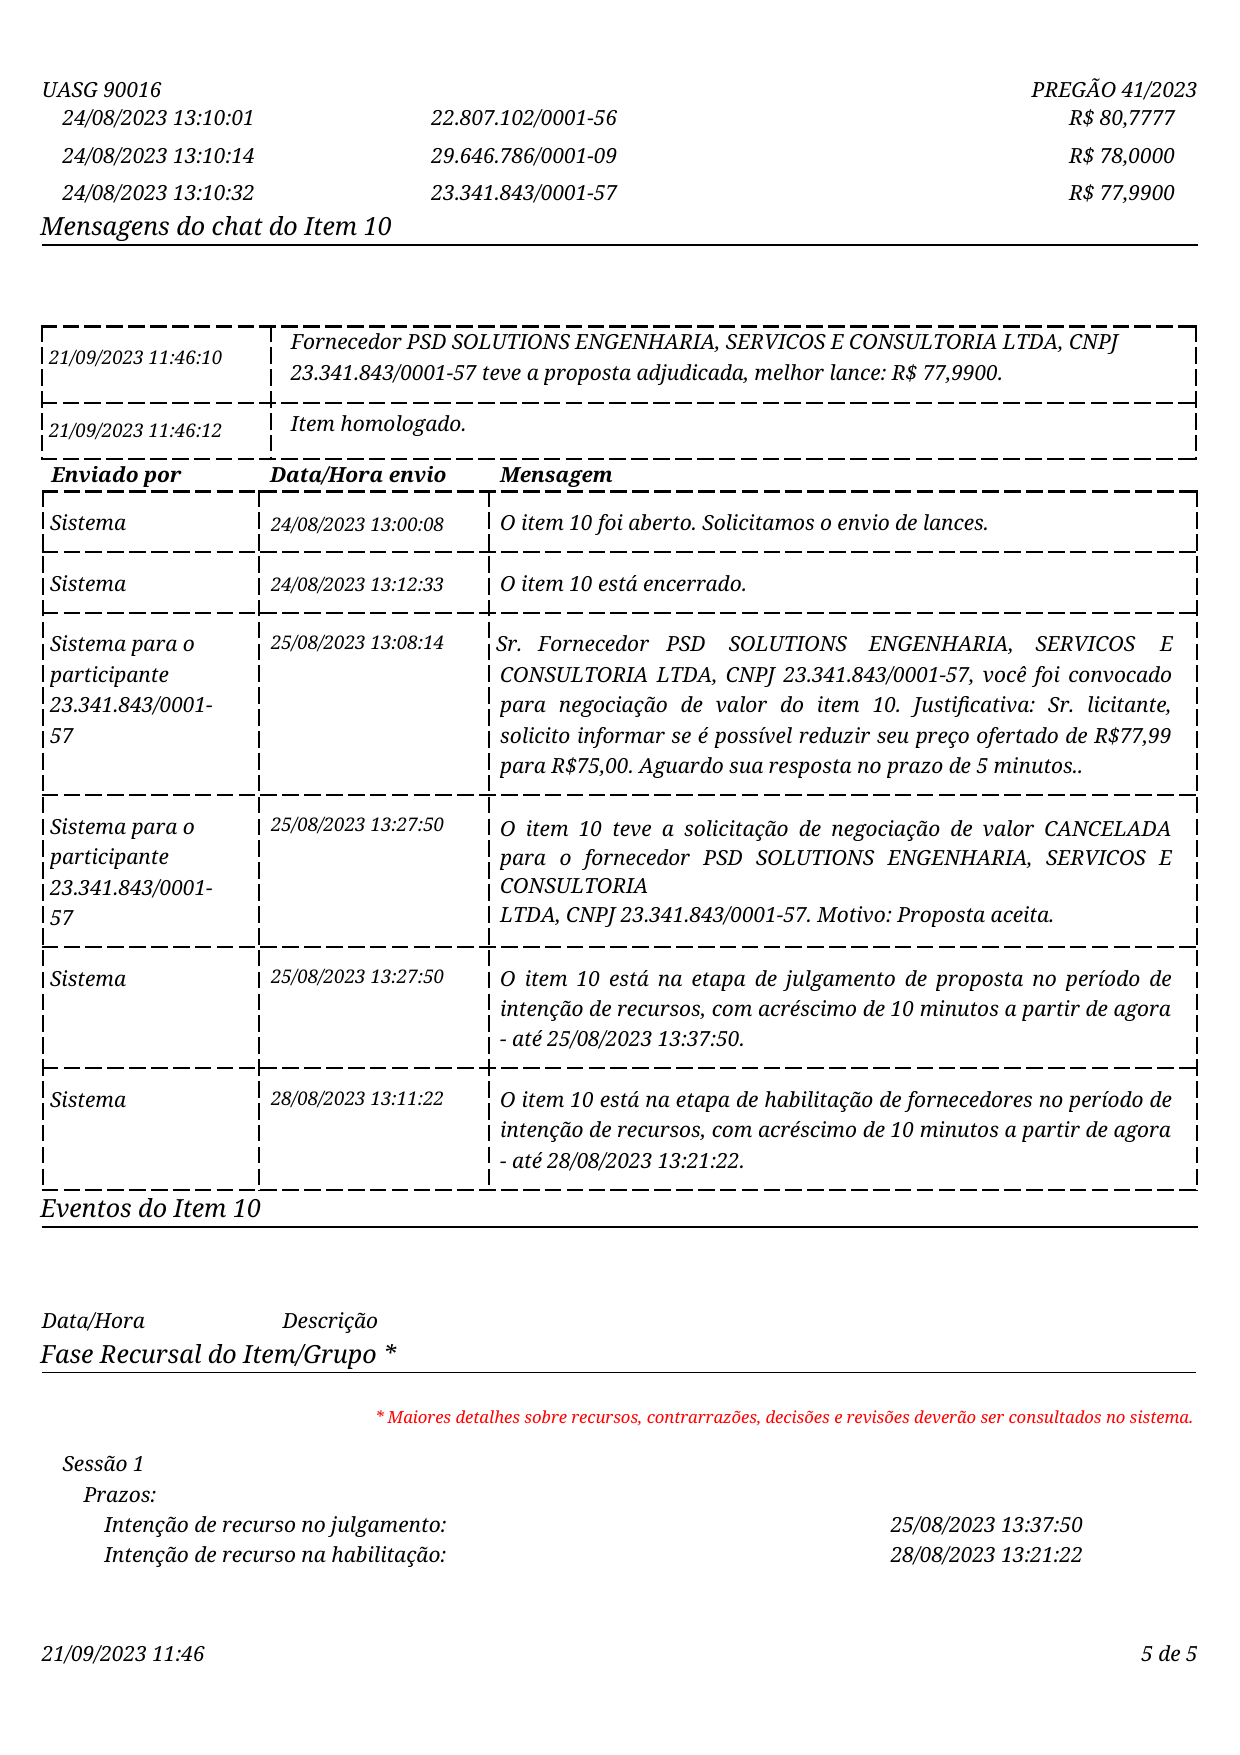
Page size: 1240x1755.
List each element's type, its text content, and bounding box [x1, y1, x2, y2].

table_header Sessão 1 Prazos: [63, 1449, 518, 1510]
table_cell Sistema para o participante 23.341.843/0001-57 [43, 794, 259, 946]
table_header [518, 1449, 1085, 1510]
table_cell 25/08/2023 13:08:14 [259, 612, 488, 794]
table_cell 28/08/2023 13:21:22 [518, 1540, 1085, 1570]
table_header Sistema [43, 490, 259, 551]
table_cell O item 10 está encerrado. [489, 551, 1197, 612]
table_header 24/08/2023 13:00:08 [259, 490, 488, 551]
table_cell 23.341.843/0001-57 [431, 179, 1041, 209]
text * Maiores detalhes sobre recursos, contrarrazões, decisões e revisões deverão ser consultados no sistema. [42, 1405, 1196, 1428]
table_cell Sistema [43, 1067, 259, 1189]
table_cell O item 10 está na etapa de habilitação de fornecedores no período de intenção de recursos, com acréscimo de 10 minutos a partir de agora - até 28/08/2023 13:21:22. [489, 1067, 1197, 1189]
table_cell 28/08/2023 13:11:22 [259, 1067, 488, 1189]
table_cell R$ 78,0000 [1041, 141, 1177, 178]
table_cell O item 10 teve a solicitação de negociação de valor CANCELADA para o fornecedor PSD SOLUTIONS ENGENHARIA, SERVICOS E CONSULTORIA LTDA, CNPJ 23.341.843/0001-57. Motivo: Proposta aceita. [489, 794, 1197, 946]
table_header 21/09/2023 11:46:10 [42, 325, 271, 402]
table_cell O item 10 está na etapa de julgamento de proposta no período de intenção de recursos, com acréscimo de 10 minutos a partir de agora - até 25/08/2023 13:37:50. [489, 946, 1197, 1067]
text Mensagens do chat do Item 10 [40, 209, 1200, 243]
table_cell 24/08/2023 13:10:32 [63, 179, 431, 209]
table_cell 24/08/2023 13:10:14 [63, 141, 431, 178]
table_cell Sistema [43, 946, 259, 1067]
table_header Fornecedor PSD SOLUTIONS ENGENHARIA, SERVICOS E CONSULTORIA LTDA, CNPJ 23.341.843/0001-57 teve a proposta adjudicada, melhor lance: R$ 77,9900. [271, 325, 1196, 402]
table_cell 21/09/2023 11:46:12 [42, 402, 271, 458]
table_cell 25/08/2023 13:27:50 [259, 946, 488, 1067]
table_cell 24/08/2023 13:10:01 [63, 104, 431, 141]
table_cell R$ 80,7777 [1041, 104, 1177, 141]
text Fase Recursal do Item/Grupo * [40, 1336, 1200, 1371]
table_cell 24/08/2023 13:12:33 [259, 551, 488, 612]
table_cell 29.646.786/0001-09 [431, 141, 1041, 178]
table_cell 25/08/2023 13:27:50 [259, 794, 488, 946]
table_header O item 10 foi aberto. Solicitamos o envio de lances. [489, 490, 1197, 551]
table_cell Item homologado. [271, 402, 1196, 458]
table_cell 22.807.102/0001-56 [431, 104, 1041, 141]
table_cell R$ 77,9900 [1041, 179, 1177, 209]
text Eventos do Item 10 [40, 1191, 1200, 1225]
text Data/Hora Descrição [42, 1306, 1200, 1334]
table_cell Intenção de recurso no julgamento: [63, 1510, 518, 1540]
text Enviado por Data/Hora envio Mensagem [42, 460, 1200, 488]
table_cell Sr. Fornecedor PSD SOLUTIONS ENGENHARIA, SERVICOS E CONSULTORIA LTDA, CNPJ 23.341.843/0001-57, você foi convocado para negociação de valor do item 10. Justificativa: Sr. licitante, solicito informar se é possível reduzir seu preço ofertado de R$77,99 para R$75,00. Aguardo sua resposta no prazo de 5 minutos.. [489, 612, 1197, 794]
table_cell Sistema para o participante 23.341.843/0001-57 [43, 612, 259, 794]
table_cell Intenção de recurso na habilitação: [63, 1540, 518, 1570]
table_cell 25/08/2023 13:37:50 [518, 1510, 1085, 1540]
table_cell Sistema [43, 551, 259, 612]
